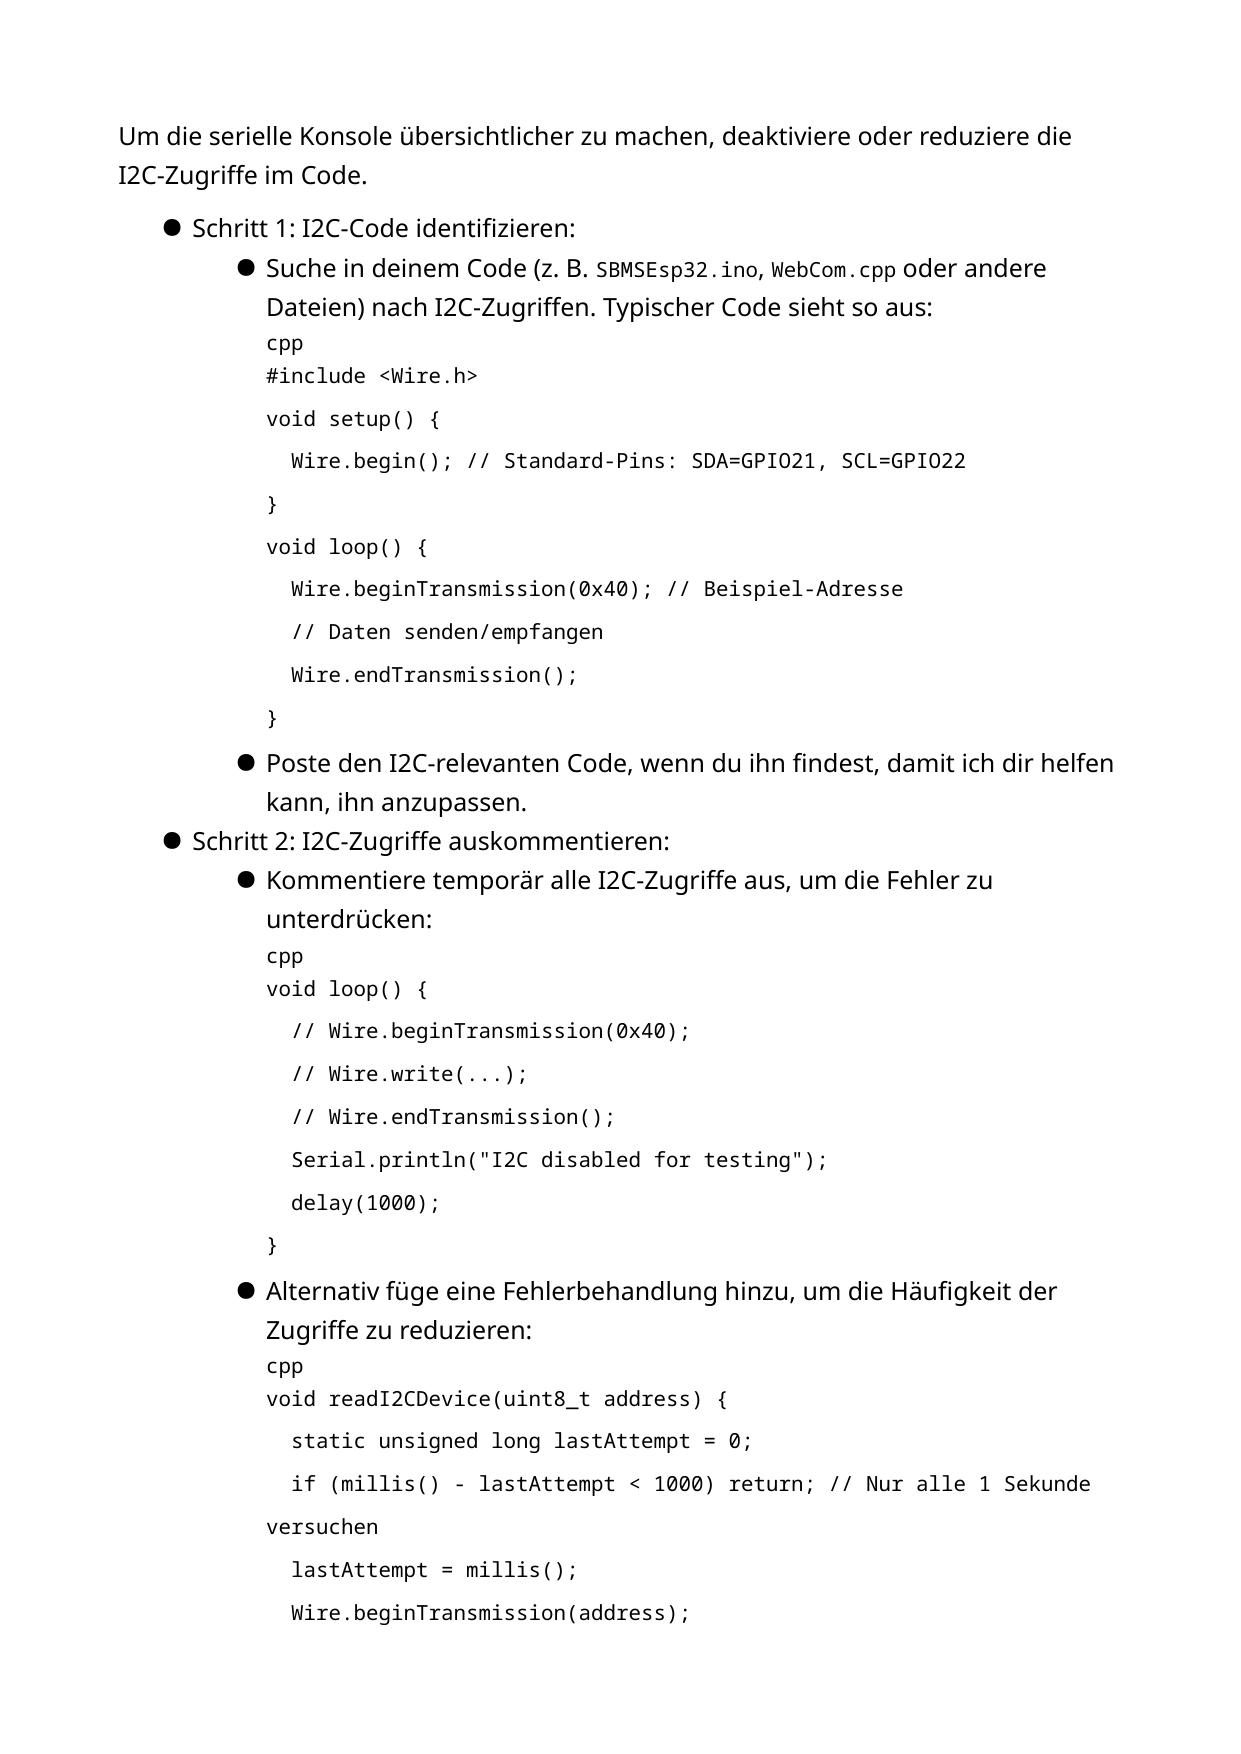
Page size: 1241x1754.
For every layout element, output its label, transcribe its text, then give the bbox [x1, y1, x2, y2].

list void setup() { [236, 404, 1122, 432]
text Um die serielle Konsole übersichtlicher zu machen, deaktiviere oder reduziere die I2C-Zugriffe im Code. [118, 118, 1122, 191]
list Kommentiere temporär alle I2C-Zugriffe aus, um die Fehler zu unterdrücken: [236, 863, 1122, 936]
list cpp [236, 328, 1122, 357]
list cpp [236, 1351, 1122, 1380]
list Wire.beginTransmission(0x40); // Beispiel-Adresse [236, 574, 1122, 603]
list void readI2CDevice(uint8_t address) { [236, 1384, 1122, 1412]
list lastAttempt = millis(); [236, 1555, 1122, 1583]
list // Wire.beginTransmission(0x40); [236, 1016, 1122, 1045]
list // Wire.write(...); [236, 1059, 1122, 1088]
list Schritt 2: I2C-Zugriffe auskommentieren: [162, 824, 1122, 858]
list delay(1000); [236, 1188, 1122, 1216]
list #include <Wire.h> [236, 361, 1122, 389]
list cpp [236, 941, 1122, 970]
list Schritt 1: I2C-Code identifizieren: [162, 211, 1122, 245]
list } [236, 489, 1122, 518]
list // Daten senden/empfangen [236, 617, 1122, 646]
list static unsigned long lastAttempt = 0; [236, 1427, 1122, 1455]
list // Wire.endTransmission(); [236, 1102, 1122, 1131]
list } [236, 1231, 1122, 1259]
list } [236, 703, 1122, 731]
list Wire.endTransmission(); [236, 660, 1122, 688]
list Poste den I2C-relevanten Code, wenn du ihn findest, damit ich dir helfen kann, ihn anzupassen. [236, 745, 1122, 819]
list void loop() { [236, 974, 1122, 1002]
list Alternativ füge eine Fehlerbehandlung hinzu, um die Häufigkeit der Zugriffe zu reduzieren: [236, 1273, 1122, 1346]
list Serial.println("I2C disabled for testing"); [236, 1145, 1122, 1173]
list void loop() { [236, 532, 1122, 560]
list Wire.begin(); // Standard-Pins: SDA=GPIO21, SCL=GPIO22 [236, 446, 1122, 475]
list Wire.beginTransmission(address); [236, 1598, 1122, 1626]
list if (millis() - lastAttempt < 1000) return; // Nur alle 1 Sekunde versuchen [236, 1469, 1122, 1541]
list Suche in deinem Code (z. B. SBMSEsp32.ino, WebCom.cpp oder andere Dateien) nach I2C-Zugriffen. Typischer Code sieht so aus: [236, 250, 1122, 323]
